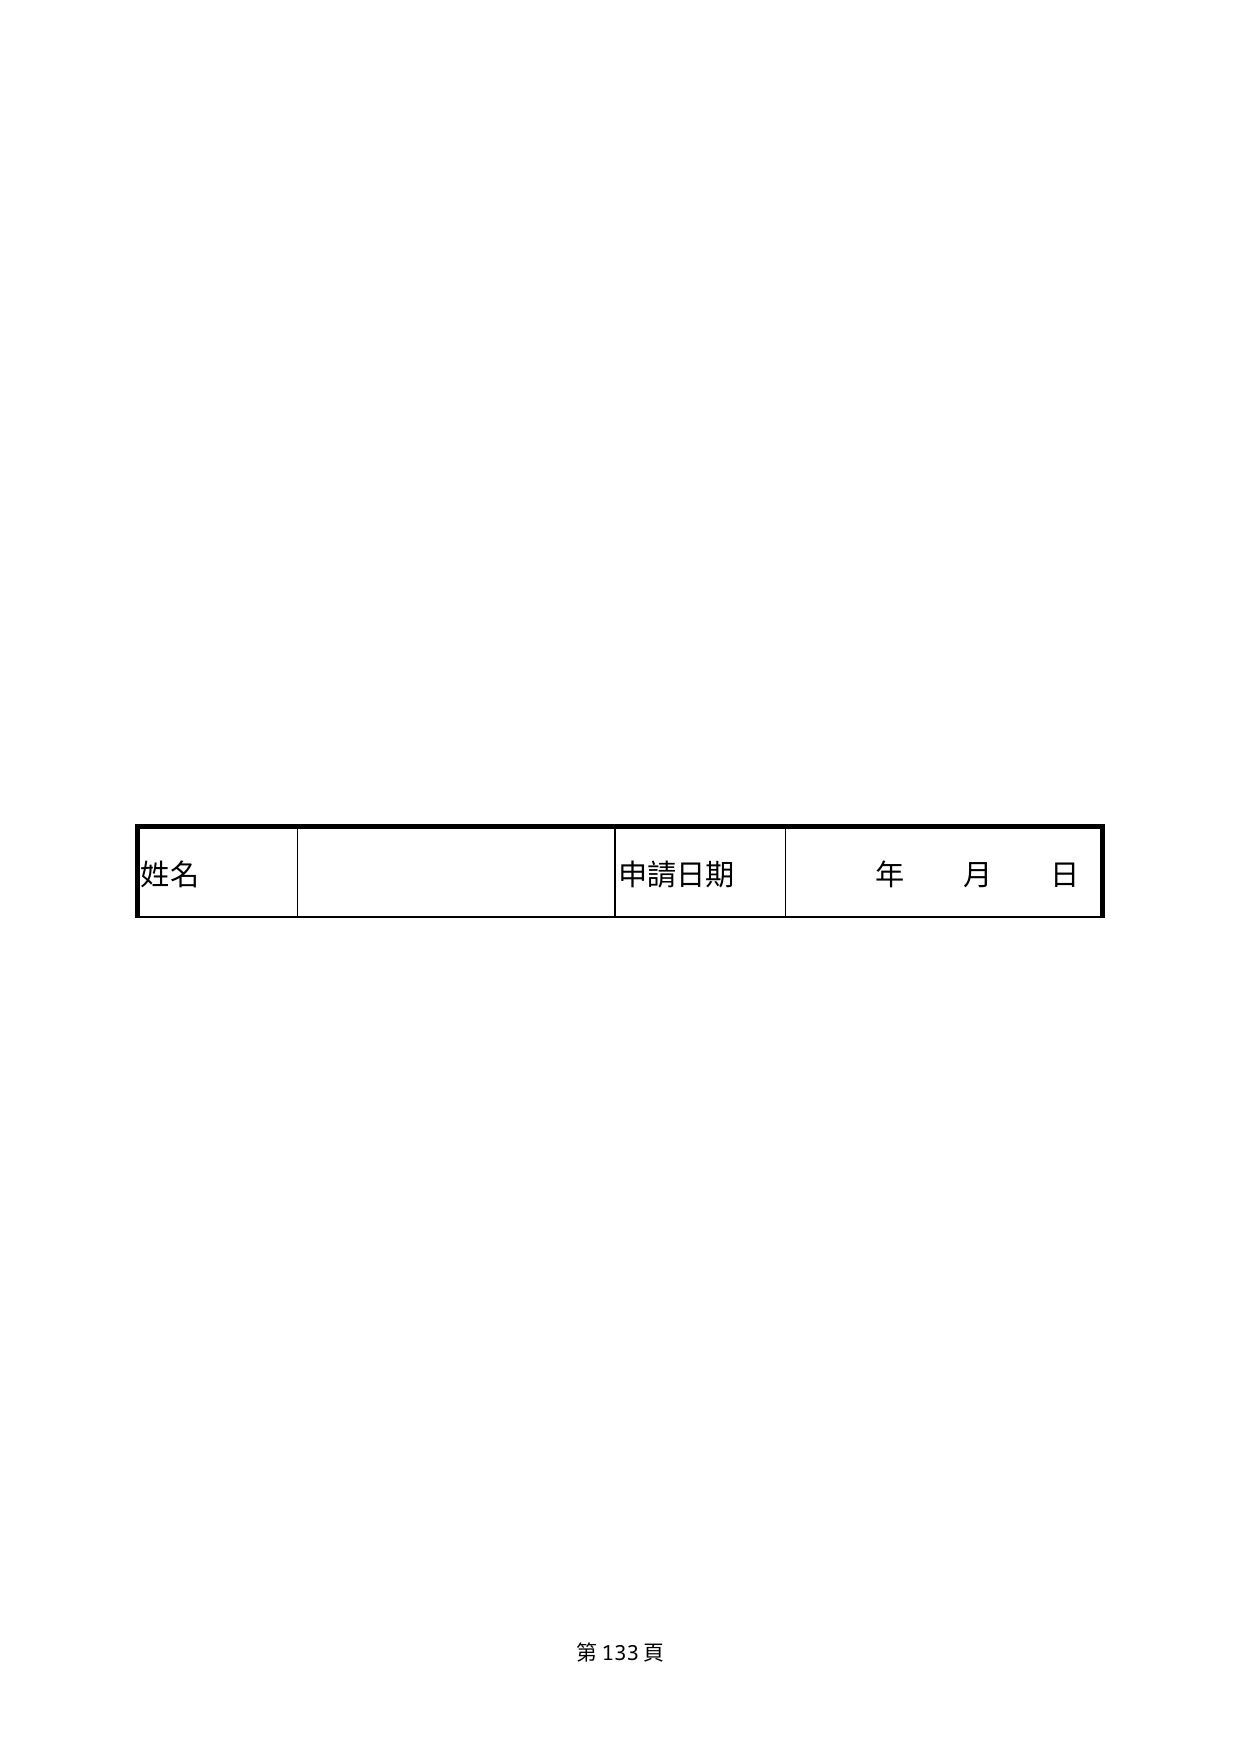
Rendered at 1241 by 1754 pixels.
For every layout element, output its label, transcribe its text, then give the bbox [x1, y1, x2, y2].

table_header 姓名 [140, 829, 297, 916]
table_header 申請日期 [616, 829, 785, 916]
table_header 年 月 日 [786, 829, 1100, 916]
table_header [298, 829, 614, 916]
